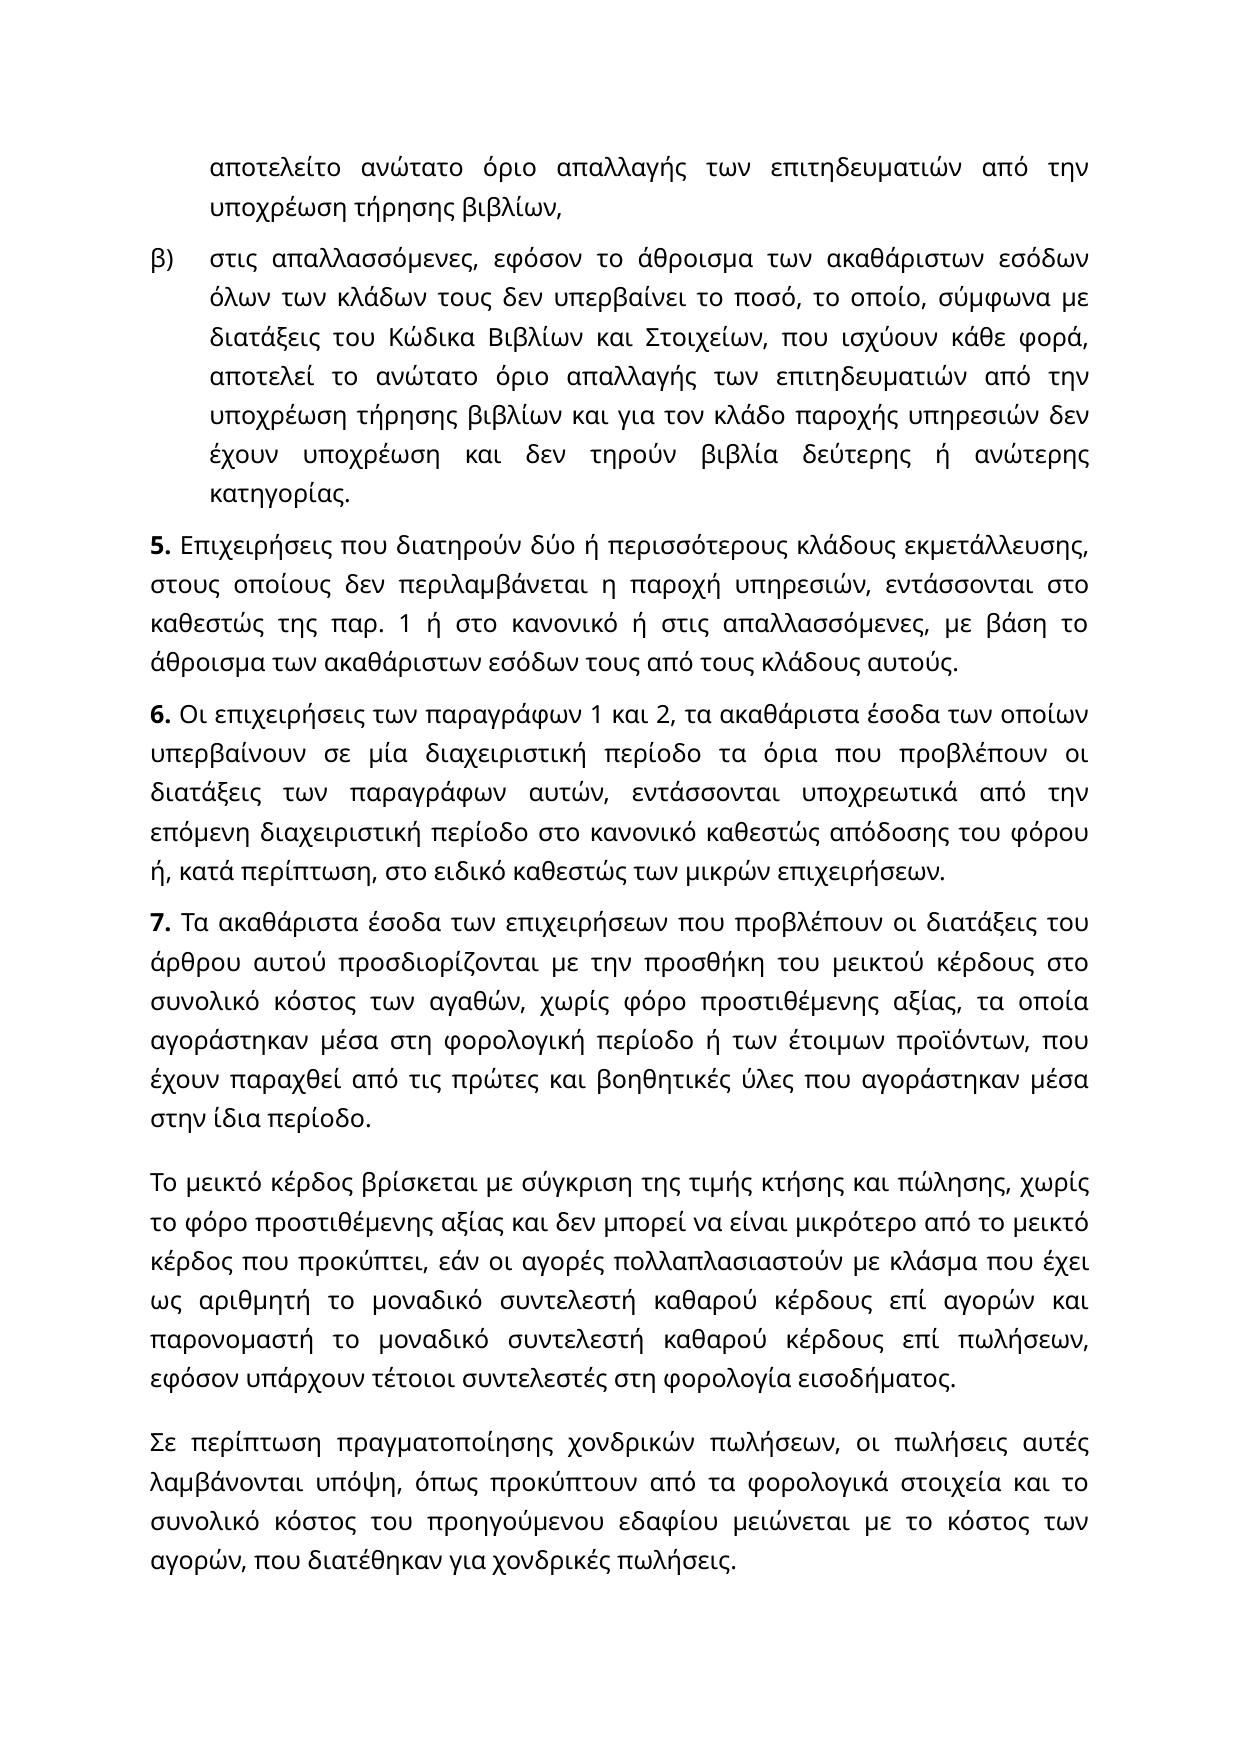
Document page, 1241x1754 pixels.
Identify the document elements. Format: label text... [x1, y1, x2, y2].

text 6. Οι επιχειρήσεις των παραγράφων 1 και 2, τα ακαθάριστα έσοδα των οποίων υπερβαίνουν σε μία διαχειριστική περίοδο τα όρια που προβλέπουν οι διατάξεις των παραγράφων αυτών, εντάσσονται υποχρεωτικά από την επόμενη διαχειριστική περίοδο στο κανονικό καθεστώς απόδοσης του φόρου ή, κατά περίπτωση, στο ειδικό καθεστώς των μικρών επιχειρήσεων. [150, 697, 1090, 887]
text 5. Επιχειρήσεις που διατηρούν δύο ή περισσότερους κλάδους εκμετάλλευσης, στους οποίους δεν περιλαμβάνεται η παροχή υπηρεσιών, εντάσσονται στο καθεστώς της παρ. 1 ή στο κανονικό ή στις απαλλασσόμενες, με βάση το άθροισμα των ακαθάριστων εσόδων τους από τους κλάδους αυτούς. [150, 527, 1090, 679]
text 7. Τα ακαθάριστα έσοδα των επιχειρήσεων που προβλέπουν οι διατάξεις του άρθρου αυτού προσδιορίζονται με την προσθήκη του μεικτού κέρδους στο συνολικό κόστος των αγαθών, χωρίς φόρο προστιθέμενης αξίας, τα οποία αγοράστηκαν μέσα στη φορολογική περίοδο ή των έτοιμων προϊόντων, που έχουν παραχθεί από τις πρώτες και βοηθητικές ύλες που αγοράστηκαν μέσα στην ίδια περίοδο. [150, 905, 1090, 1135]
list β) στις απαλλασσόμενες, εφόσον το άθροισμα των ακαθάριστων εσόδων όλων των κλάδων τους δεν υπερβαίνει το ποσό, το οποίο, σύμφωνα με διατάξεις του Κώδικα Βιβλίων και Στοιχείων, που ισχύουν κάθε φορά, αποτελεί το ανώτατο όριο απαλλαγής των επιτηδευματιών από την υποχρέωση τήρησης βιβλίων και για τον κλάδο παροχής υπηρεσιών δεν έχουν υποχρέωση και δεν τηρούν βιβλία δεύτερης ή ανώτερης κατηγορίας. [150, 241, 1090, 510]
list αποτελείτο ανώτατο όριο απαλλαγής των επιτηδευματιών από την υποχρέωση τήρησης βιβλίων, [150, 150, 1090, 223]
text Το μεικτό κέρδος βρίσκεται με σύγκριση της τιμής κτήσης και πώλησης, χωρίς το φόρο προστιθέμενης αξίας και δεν μπορεί να είναι μικρότερο από το μεικτό κέρδος που προκύπτει, εάν οι αγορές πολλαπλασιαστούν με κλάσμα που έχει ως αριθμητή το μοναδικό συντελεστή καθαρού κέρδους επί αγορών και παρονομαστή το μοναδικό συντελεστή καθαρού κέρδους επί πωλήσεων, εφόσον υπάρχουν τέτοιοι συντελεστές στη φορολογία εισοδήματος. [150, 1165, 1090, 1395]
text Σε περίπτωση πραγματοποίησης χονδρικών πωλήσεων, οι πωλήσεις αυτές λαμβάνονται υπόψη, όπως προκύπτουν από τα φορολογικά στοιχεία και το συνολικό κόστος του προηγούμενου εδαφίου μειώνεται με το κόστος των αγορών, που διατέθηκαν για χονδρικές πωλήσεις. [150, 1425, 1090, 1577]
